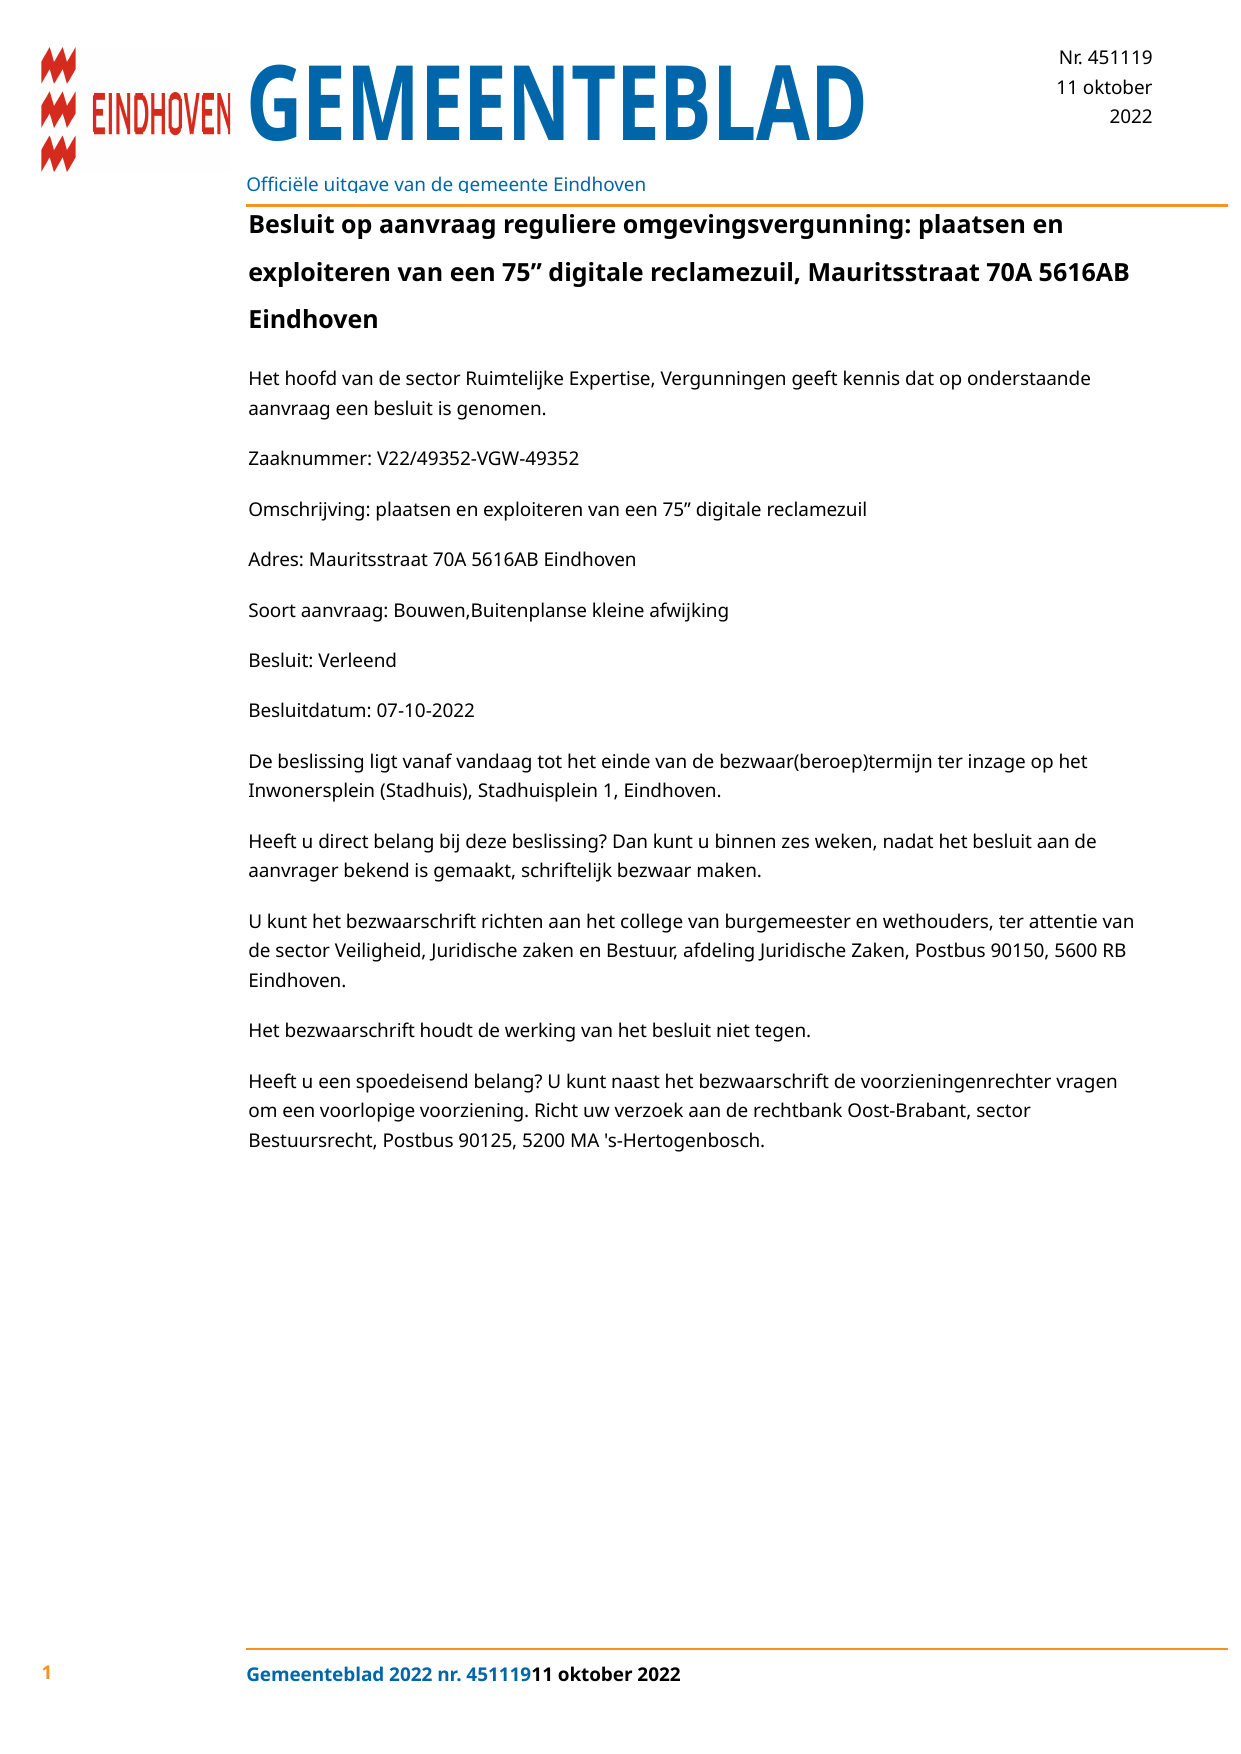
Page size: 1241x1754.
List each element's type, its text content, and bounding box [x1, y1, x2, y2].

text Soort aanvraag: Bouwen,Buitenplanse kleine afwijking [248, 597, 1152, 622]
text Heeft u direct belang bij deze beslissing? Dan kunt u binnen zes weken, nadat het besluit aan de aanvrager bekend is gemaakt, schriftelijk bezwaar maken. [248, 828, 1152, 883]
text U kunt het bezwaarschrift richten aan het college van burgemeester en wethouders, ter attentie van de sector Veiligheid, Juridische zaken en Bestuur, afdeling Juridische Zaken, Postbus 90150, 5600 RB Eindhoven. [248, 908, 1152, 993]
text Adres: Mauritsstraat 70A 5616AB Eindhoven [248, 546, 1152, 572]
text Heeft u een spoedeisend belang? U kunt naast het bezwaarschrift de voorzieningenrechter vragen om een voorlopige voorziening. Richt uw verzoek aan de rechtbank Oost-Brabant, sector Bestuursrecht, Postbus 90125, 5200 MA 's-Hertogenbosch. [248, 1068, 1152, 1153]
text Besluit op aanvraag reguliere omgevingsvergunning: plaatsen en exploiteren van een 75” digitale reclamezuil, Mauritsstraat 70A 5616AB Eindhoven [248, 207, 1152, 336]
text Besluitdatum: 07-10-2022 [248, 698, 1152, 723]
text Besluit: Verleend [248, 647, 1152, 673]
text Zaaknummer: V22/49352-VGW-49352 [248, 446, 1152, 471]
text Het bezwaarschrift houdt de werking van het besluit niet tegen. [248, 1018, 1152, 1043]
text De beslissing ligt vanaf vandaag tot het einde van de bezwaar(beroep)termijn ter inzage op het Inwonersplein (Stadhuis), Stadhuisplein 1, Eindhoven. [248, 748, 1152, 803]
picture [41, 47, 231, 172]
text Het hoofd van de sector Ruimtelijke Expertise, Vergunningen geeft kennis dat op onderstaande aanvraag een besluit is genomen. [248, 366, 1152, 421]
text Omschrijving: plaatsen en exploiteren van een 75” digitale reclamezuil [248, 496, 1152, 522]
